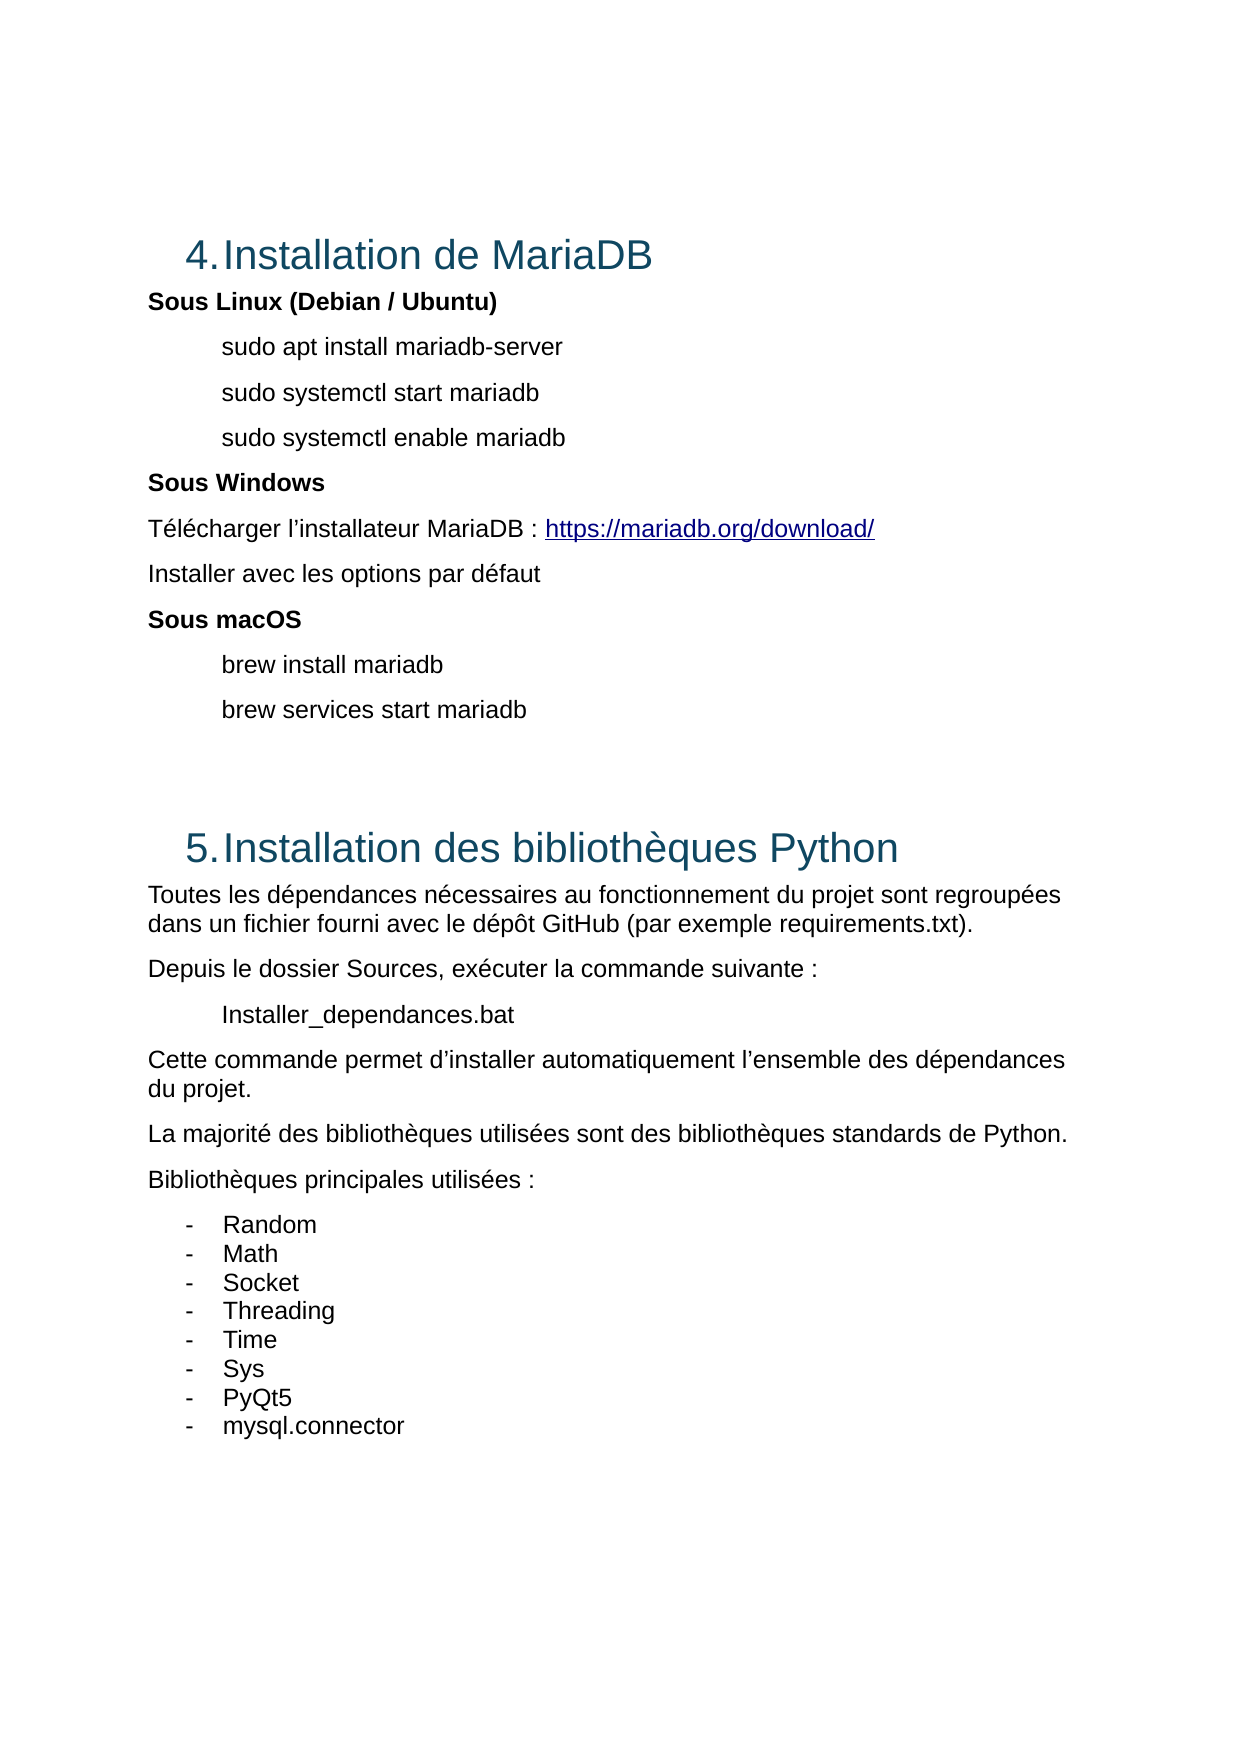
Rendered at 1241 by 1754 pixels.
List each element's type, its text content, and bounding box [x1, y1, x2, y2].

text Depuis le dossier Sources, exécuter la commande suivante : [148, 954, 1093, 983]
text Télécharger l’installateur MariaDB : https://mariadb.org/download/ [148, 514, 1093, 543]
text sudo systemctl start mariadb [148, 378, 1093, 406]
text Sous Linux (Debian / Ubuntu) [148, 287, 1093, 316]
text Bibliothèques principales utilisées : [148, 1165, 1093, 1193]
text brew install mariadb [148, 650, 1093, 679]
list PyQt5 [185, 1383, 1093, 1411]
text Installer_dependances.bat [148, 1000, 1093, 1028]
text Sous Windows [148, 468, 1093, 497]
list Math [185, 1239, 1093, 1268]
text brew services start mariadb [148, 696, 1093, 724]
list Sys [185, 1354, 1093, 1383]
text sudo apt install mariadb-server [148, 332, 1093, 361]
list Installation de MariaDB [185, 231, 1093, 278]
list Time [185, 1325, 1093, 1354]
list mysql.connector [185, 1411, 1093, 1440]
list Installation des bibliothèques Python [185, 824, 1093, 872]
text Installer avec les options par défaut [148, 559, 1093, 588]
text Toutes les dépendances nécessaires au fonctionnement du projet sont regroupées dans un fichier fourni avec le dépôt GitHub (par exemple requirements.txt). [148, 880, 1093, 938]
list Random [185, 1210, 1093, 1239]
text Cette commande permet d’installer automatiquement l’ensemble des dépendances du projet. [148, 1045, 1093, 1103]
text La majorité des bibliothèques utilisées sont des bibliothèques standards de Python. [148, 1119, 1093, 1148]
text Sous macOS [148, 605, 1093, 633]
list Threading [185, 1296, 1093, 1325]
text sudo systemctl enable mariadb [148, 423, 1093, 452]
list Socket [185, 1268, 1093, 1296]
